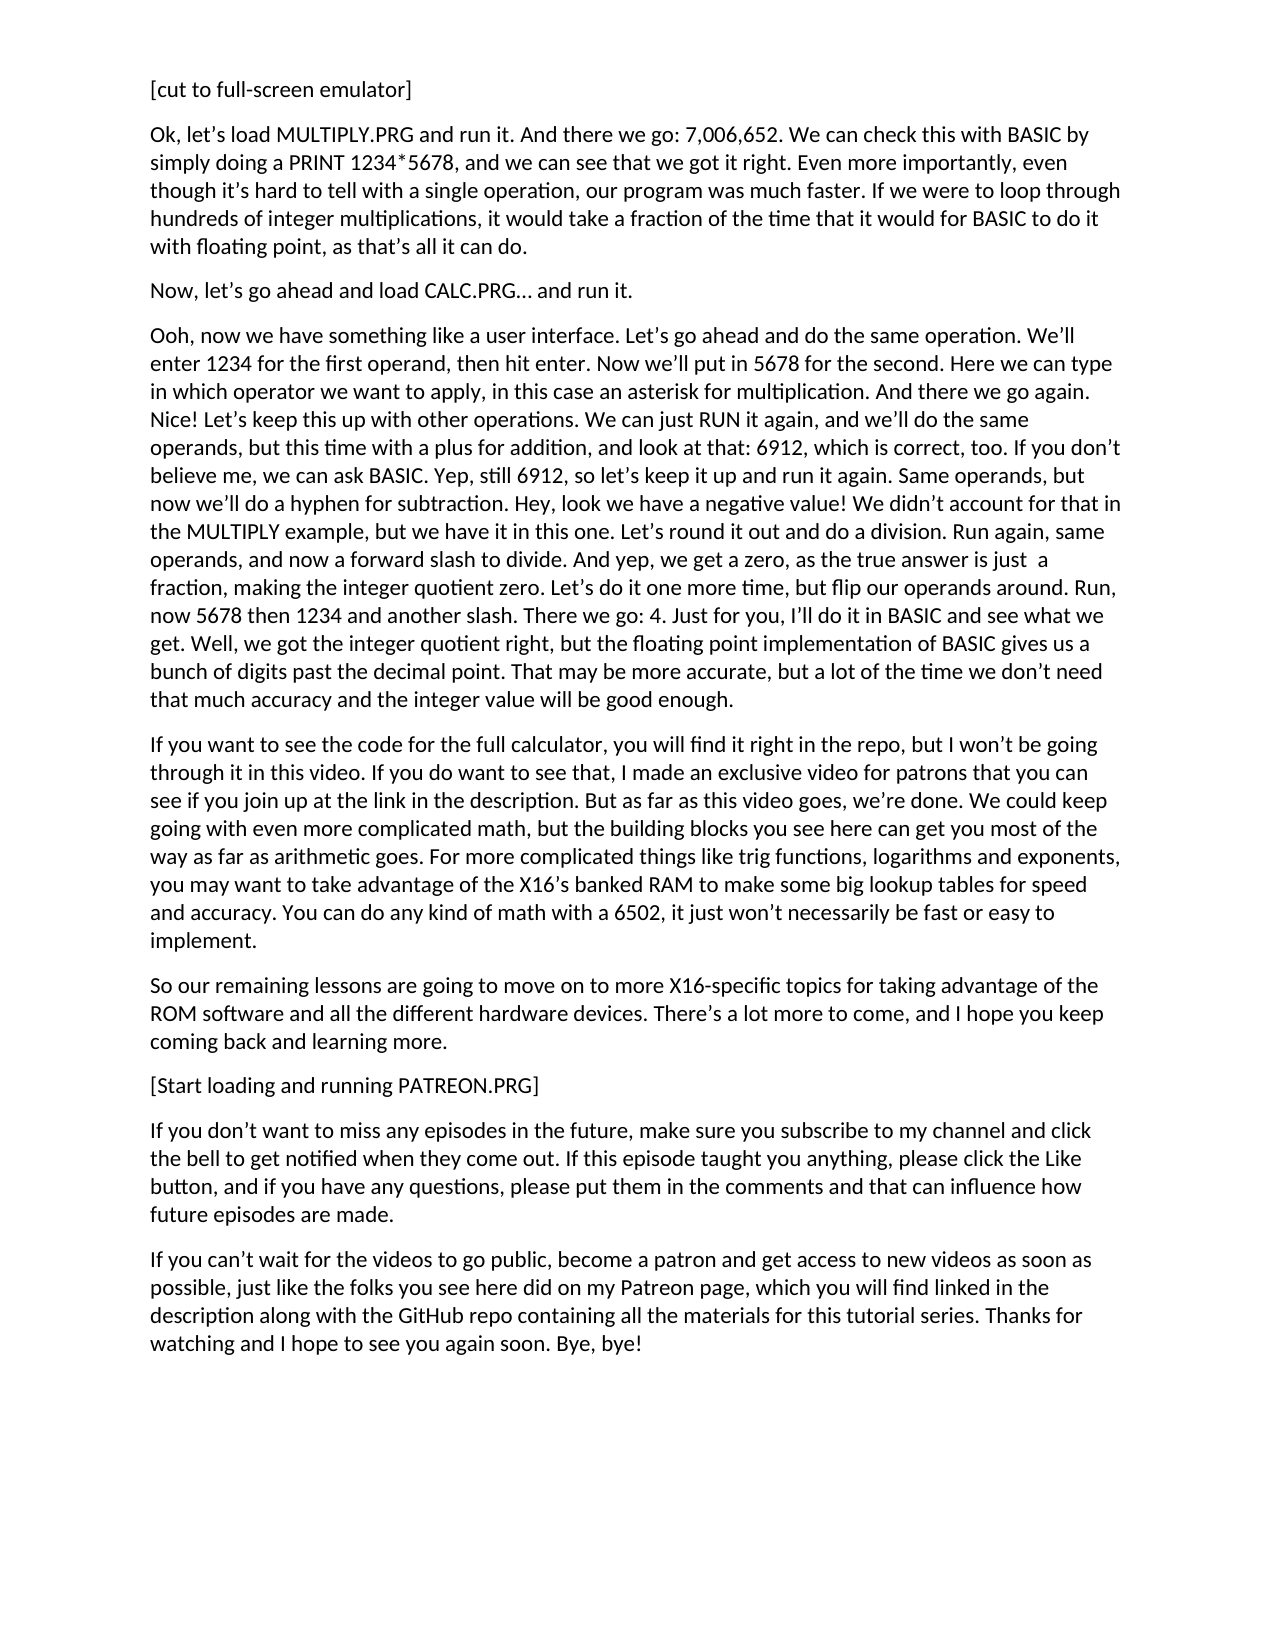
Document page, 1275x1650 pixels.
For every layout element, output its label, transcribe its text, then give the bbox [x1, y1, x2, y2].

text Now, let’s go ahead and load CALC.PRG… and run it. [150, 276, 1125, 304]
text Ok, let’s load MULTIPLY.PRG and run it. And there we go: 7,006,652. We can check this with BASIC by simply doing a PRINT 1234*5678, and we can see that we got it right. Even more importantly, even though it’s hard to tell with a single operation, our program was much faster. If we were to loop through hundreds of integer multiplications, it would take a fraction of the time that it would for BASIC to do it with floating point, as that’s all it can do. [150, 120, 1125, 260]
text If you can’t wait for the videos to go public, become a patron and get access to new videos as soon as possible, just like the folks you see here did on my Patreon page, which you will find linked in the description along with the GitHub repo containing all the materials for this tutorial series. Thanks for watching and I hope to see you again soon. Bye, bye! [150, 1245, 1125, 1357]
text [Start loading and running PATREON.PRG] [150, 1072, 1125, 1100]
text If you don’t want to miss any episodes in the future, make sure you subscribe to my channel and click the bell to get notified when they come out. If this episode taught you anything, please click the Like button, and if you have any questions, please put them in the comments and that can influence how future episodes are made. [150, 1116, 1125, 1228]
text If you want to see the code for the full calculator, you will find it right in the repo, but I won’t be going through it in this video. If you do want to see that, I made an exclusive video for patrons that you can see if you join up at the link in the description. But as far as this video goes, we’re done. We could keep going with even more complicated math, but the building blocks you see here can get you most of the way as far as arithmetic goes. For more complicated things like trig functions, logarithms and exponents, you may want to take advantage of the X16’s banked RAM to make some big lookup tables for speed and accuracy. You can do any kind of math with a 6502, it just won’t necessarily be fast or easy to implement. [150, 730, 1125, 954]
text [cut to full-screen emulator] [150, 75, 1125, 103]
text Ooh, now we have something like a user interface. Let’s go ahead and do the same operation. We’ll enter 1234 for the first operand, then hit enter. Now we’ll put in 5678 for the second. Here we can type in which operator we want to apply, in this case an asterisk for multiplication. And there we go again. Nice! Let’s keep this up with other operations. We can just RUN it again, and we’ll do the same operands, but this time with a plus for addition, and look at that: 6912, which is correct, too. If you don’t believe me, we can ask BASIC. Yep, still 6912, so let’s keep it up and run it again. Same operands, but now we’ll do a hyphen for subtraction. Hey, look we have a negative value! We didn’t account for that in the MULTIPLY example, but we have it in this one. Let’s round it out and do a division. Run again, same operands, and now a forward slash to divide. And yep, we get a zero, as the true answer is just a fraction, making the integer quotient zero. Let’s do it one more time, but flip our operands around. Run, now 5678 then 1234 and another slash. There we go: 4. Just for you, I’ll do it in BASIC and see what we get. Well, we got the integer quotient right, but the floating point implementation of BASIC gives us a bunch of digits past the decimal point. That may be more accurate, but a lot of the time we don’t need that much accuracy and the integer value will be good enough. [150, 321, 1125, 713]
text So our remaining lessons are going to move on to more X16-specific topics for taking advantage of the ROM software and all the different hardware devices. There’s a lot more to come, and I hope you keep coming back and learning more. [150, 971, 1125, 1055]
